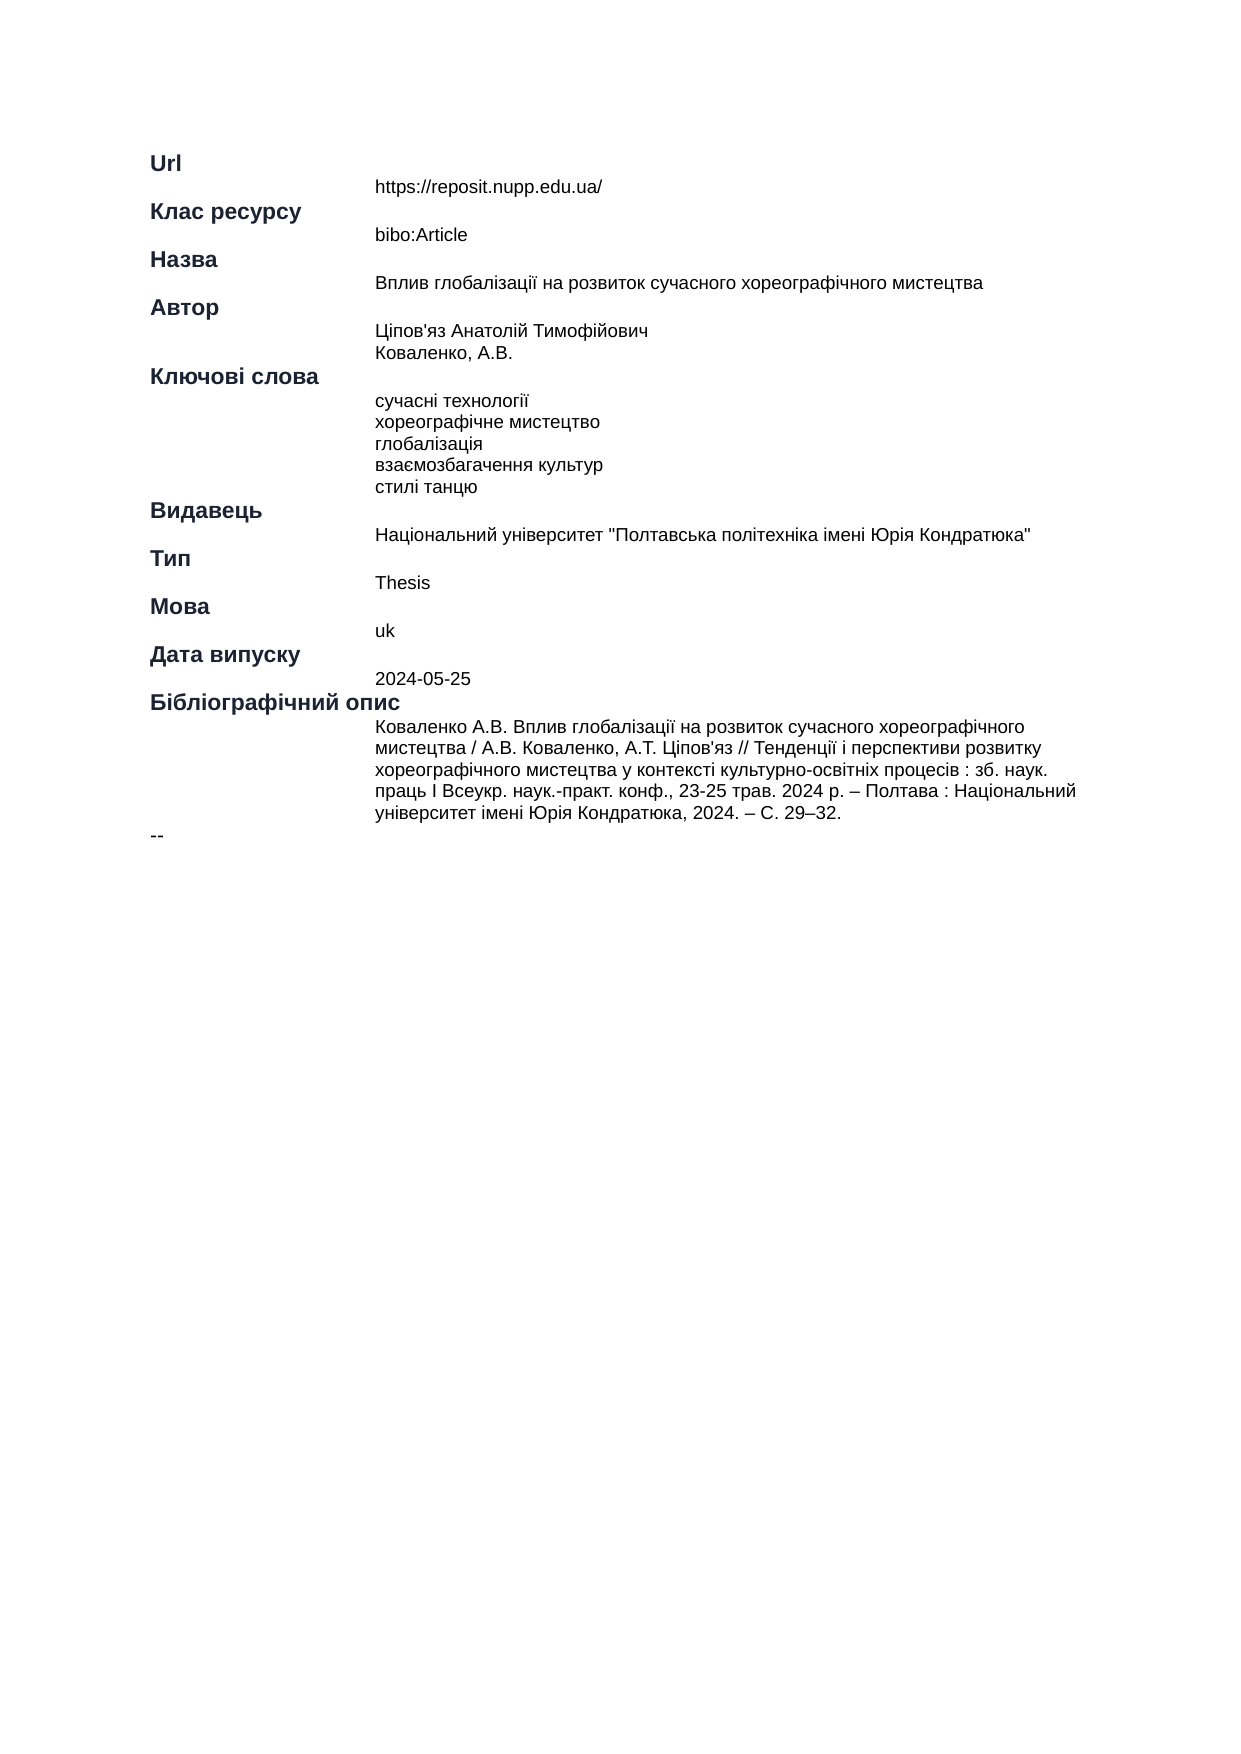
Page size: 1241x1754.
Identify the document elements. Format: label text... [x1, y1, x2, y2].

text 2024-05-25 [375, 667, 1090, 689]
text -- [150, 823, 1090, 847]
text https://reposit.nupp.edu.ua/ [375, 176, 1090, 198]
text Ключові слова [150, 363, 1090, 389]
text Тип [150, 545, 1090, 572]
text хореографічне мистецтво [375, 411, 1090, 433]
text Автор [150, 294, 1090, 320]
text Клас ресурсу [150, 198, 1090, 224]
text Національний університет "Полтавська політехніка імені Юрія Кондратюка" [375, 524, 1090, 545]
text Вплив глобалізації на розвиток сучасного хореографічного мистецтва [375, 272, 1090, 294]
text bibo:Article [375, 224, 1090, 246]
text Назва [150, 246, 1090, 272]
text Коваленко А.В. Вплив глобалізації на розвиток сучасного хореографічного мистецтва / А.В. Коваленко, А.Т. Ціпов'яз // Тенденції і перспективи розвитку хореографічного мистецтва у контексті культурно-освітніх процесів : зб. наук. праць I Всеукр. наук.-практ. конф., 23-25 трав. 2024 р. – Полтава : Національний університет імені Юрія Кондратюка, 2024. – С. 29–32. [375, 715, 1090, 823]
text Бібліографічний опис [150, 689, 1090, 715]
text взаємозбагачення культур [375, 454, 1090, 476]
text Дата випуску [150, 641, 1090, 667]
text Thesis [375, 572, 1090, 593]
text Коваленко, А.В. [375, 342, 1090, 363]
text Url [150, 150, 1090, 176]
text Ціпов'яз Анатолій Тимофійович [375, 320, 1090, 342]
text сучасні технології [375, 389, 1090, 411]
text uk [375, 619, 1090, 641]
text Видавець [150, 497, 1090, 524]
text стилі танцю [375, 476, 1090, 497]
text Мова [150, 593, 1090, 619]
text глобалізація [375, 433, 1090, 454]
